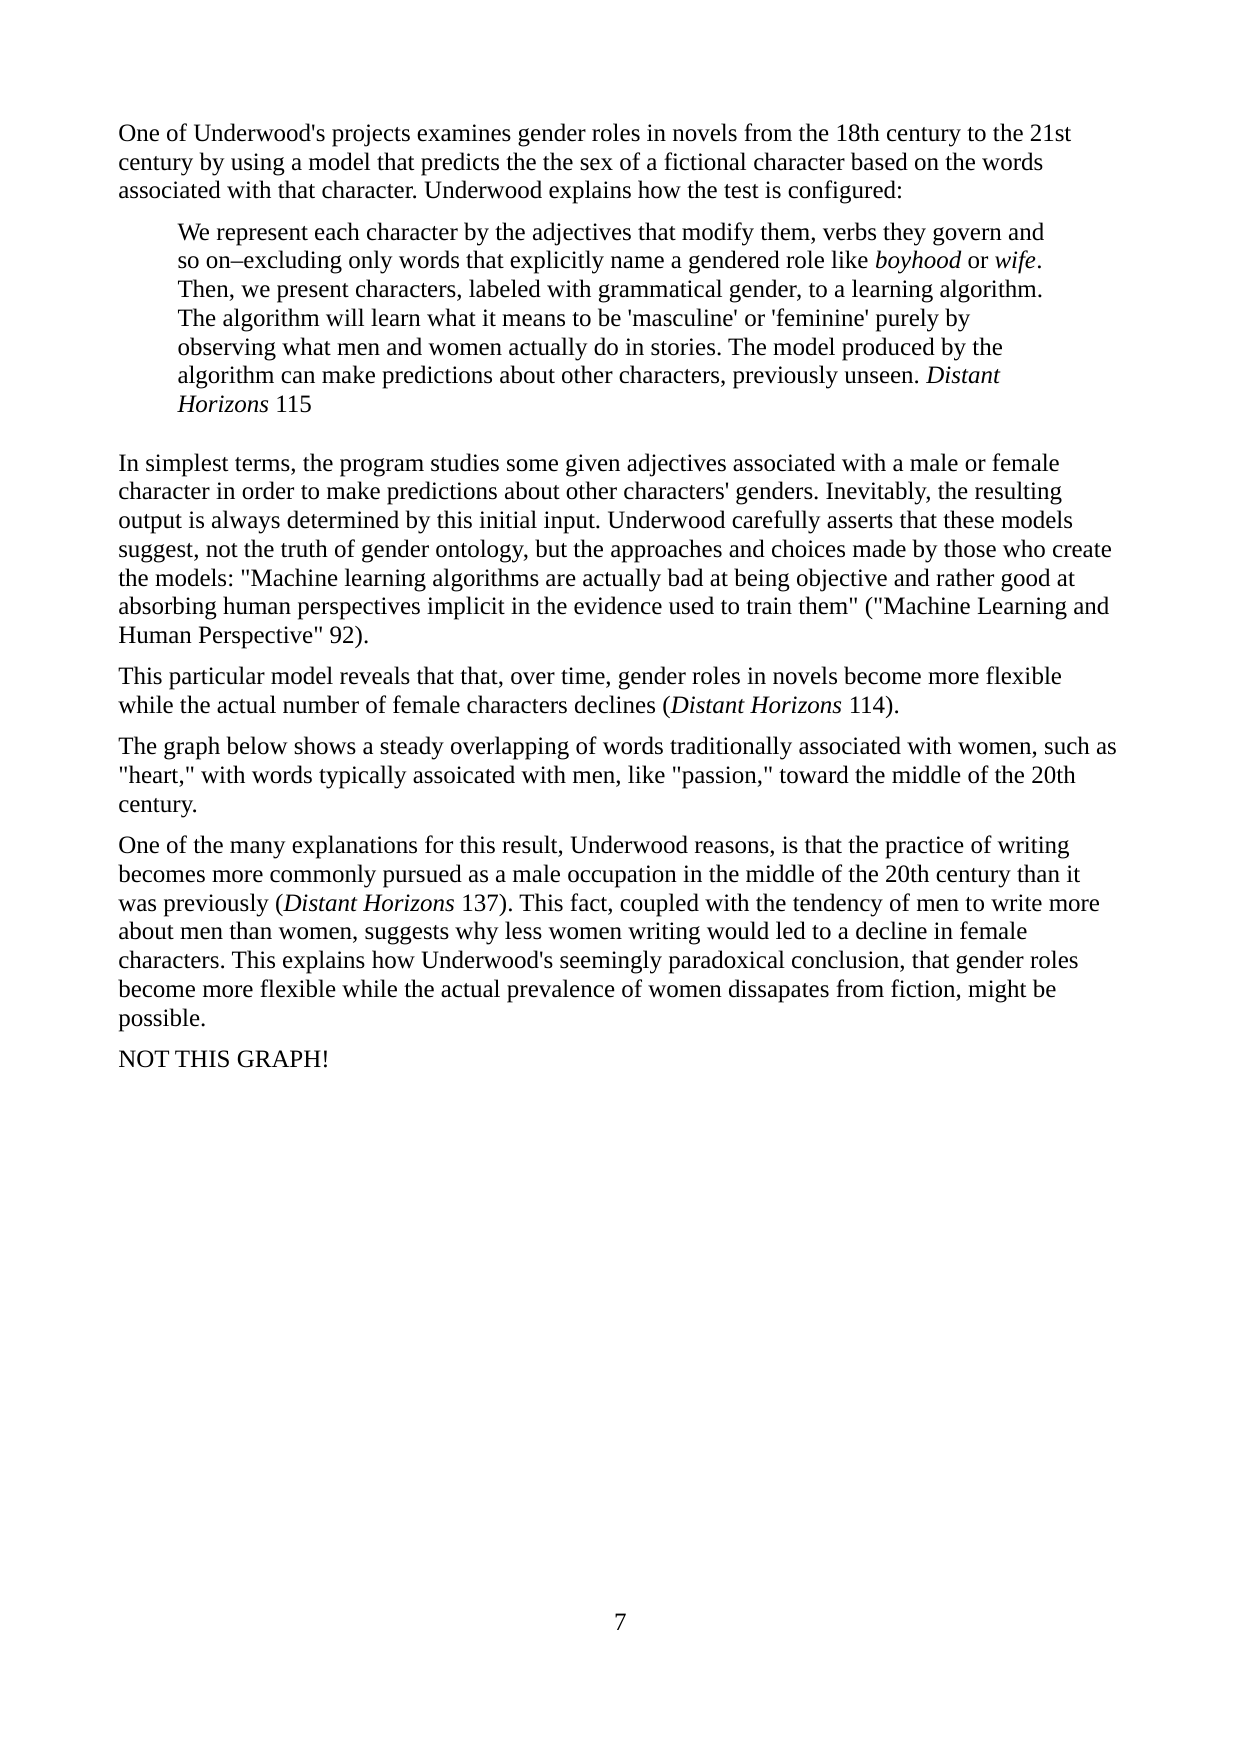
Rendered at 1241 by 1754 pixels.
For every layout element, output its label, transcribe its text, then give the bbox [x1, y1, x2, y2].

text The graph below shows a steady overlapping of words traditionally associated with women, such as "heart," with words typically assoicated with men, like "passion," toward the middle of the 20th century. [118, 731, 1122, 818]
text We represent each character by the adjectives that modify them, verbs they govern and so on–excluding only words that explicitly name a gendered role like boyhood or wife. Then, we present characters, labeled with grammatical gender, to a learning algorithm. The algorithm will learn what it means to be 'masculine' or 'feminine' purely by observing what men and women actually do in stories. The model produced by the algorithm can make predictions about other characters, previously unseen. Distant Horizons 115 [177, 217, 1063, 418]
text One of Underwood's projects examines gender roles in novels from the 18th century to the 21st century by using a model that predicts the the sex of a fictional character based on the words associated with that character. Underwood explains how the test is configured: [118, 118, 1122, 204]
text In simplest terms, the program studies some given adjectives associated with a male or female character in order to make predictions about other characters' genders. Inevitably, the resulting output is always determined by this initial input. Underwood carefully asserts that these models suggest, not the truth of gender ontology, but the approaches and choices made by those who create the models: "Machine learning algorithms are actually bad at being objective and rather good at absorbing human perspectives implicit in the evidence used to train them" ("Machine Learning and Human Perspective" 92). [118, 448, 1122, 649]
text One of the many explanations for this result, Underwood reasons, is that the practice of writing becomes more commonly pursued as a male occupation in the middle of the 20th century than it was previously (Distant Horizons 137). This fact, coupled with the tendency of men to write more about men than women, suggests why less women writing would led to a decline in female characters. This explains how Underwood's seemingly paradoxical conclusion, that gender roles become more flexible while the actual prevalence of women dissapates from fiction, might be possible. [118, 830, 1122, 1031]
text This particular model reveals that that, over time, gender roles in novels become more flexible while the actual number of female characters declines (Distant Horizons 114). [118, 661, 1122, 719]
text NOT THIS GRAPH! [118, 1044, 1122, 1073]
